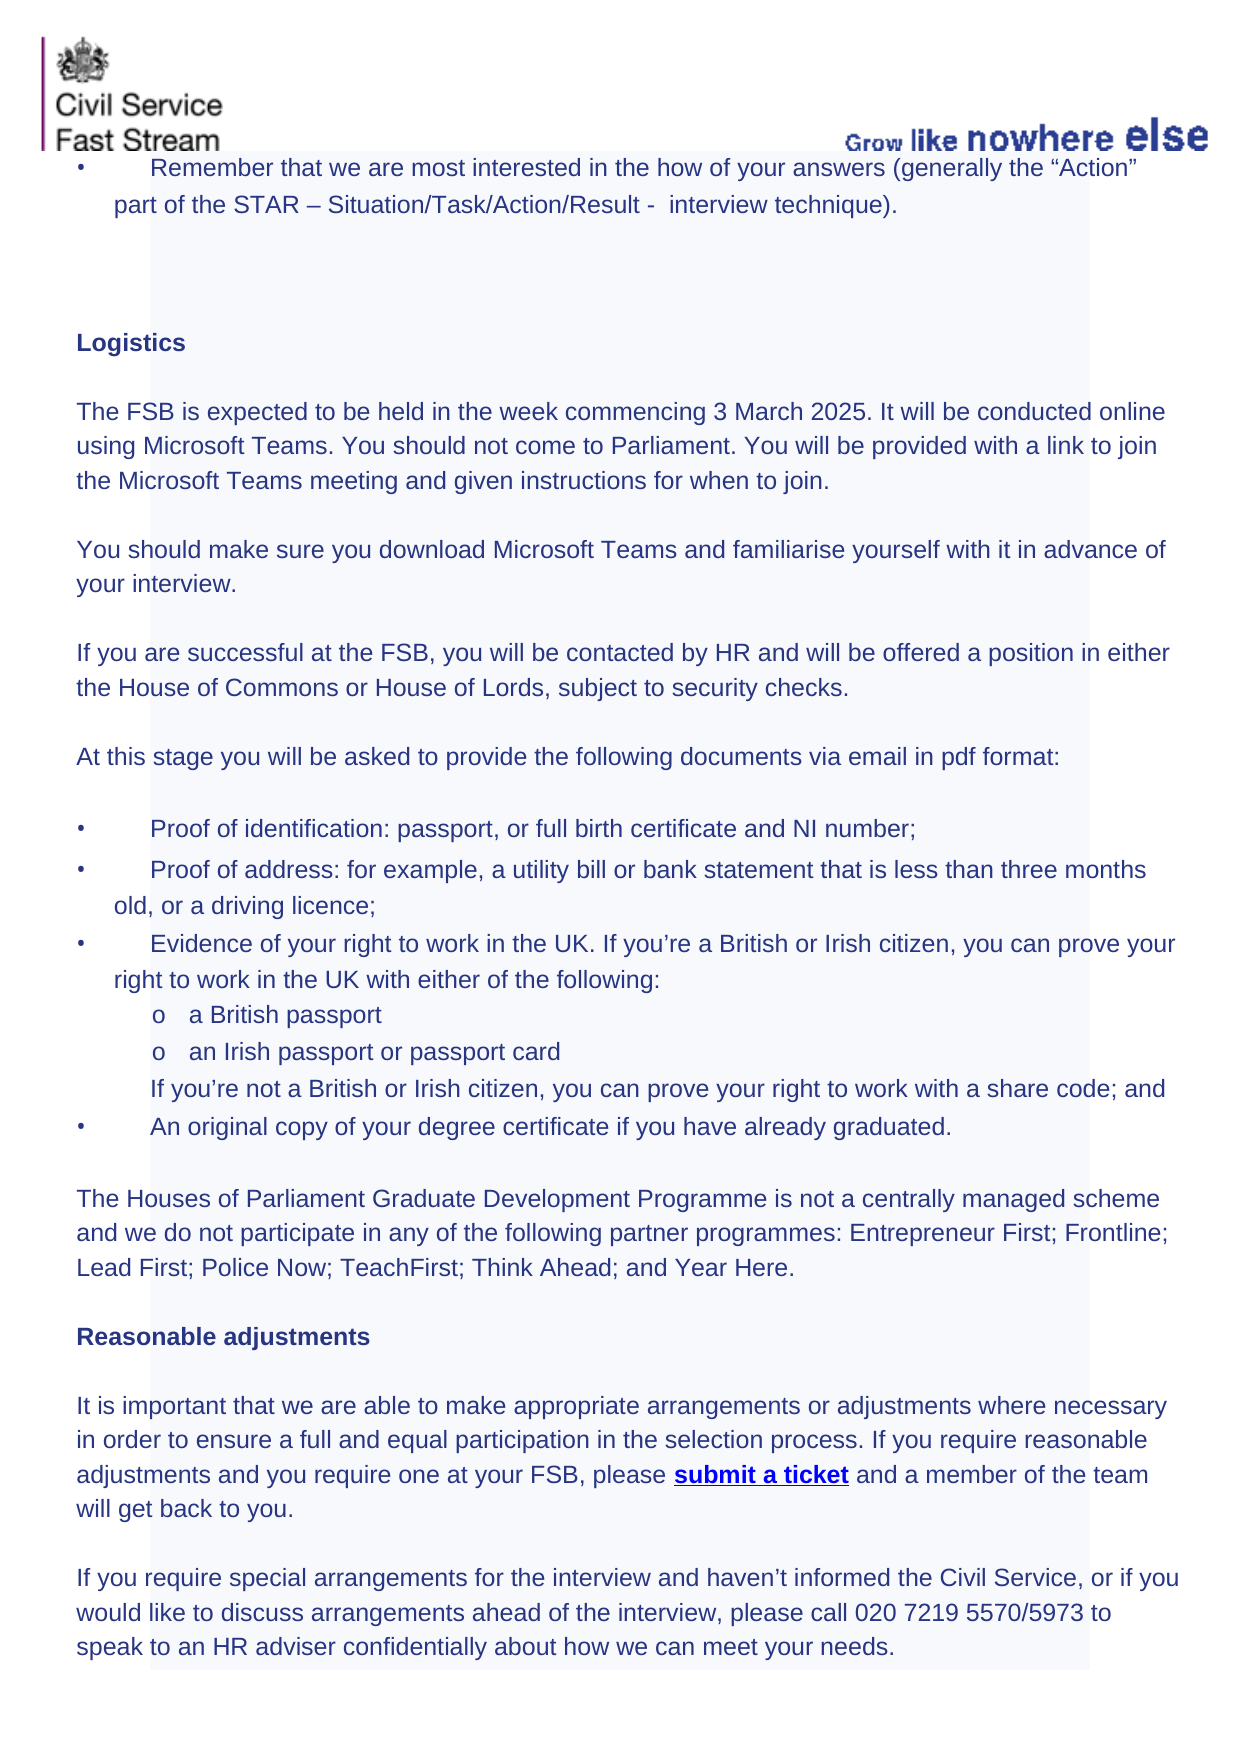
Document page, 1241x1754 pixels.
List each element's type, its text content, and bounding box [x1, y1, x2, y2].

list Proof of address: for example, a utility bill or bank statement that is less than three months old, or a driving licence; [76, 851, 1184, 920]
text If you are successful at the FSB, you will be contacted by HR and will be offered a position in either the House of Commons or House of Lords, subject to security checks. [76, 638, 1184, 701]
text Reasonable adjustments [76, 1322, 1184, 1350]
picture [27, 29, 1213, 151]
text It is important that we are able to make appropriate arrangements or adjustments where necessary in order to ensure a full and equal participation in the selection process. If you require reasonable adjustments and you require one at your FSB, please submit a ticket and a member of the team will get back to you. [76, 1391, 1184, 1523]
list Remember that we are most interested in the how of your answers (generally the “Action” part of the STAR – Situation/Task/Action/Result - interview technique). [76, 150, 1184, 218]
text You should make sure you download Microsoft Teams and familiarise yourself with it in advance of your interview. [76, 534, 1184, 598]
list Proof of identification: passport, or full birth certificate and NI number; [76, 810, 1184, 844]
list Evidence of your right to work in the UK. If you’re a British or Irish citizen, you can prove your right to work in the UK with either of the following: [76, 926, 1184, 994]
text Logistics [76, 328, 1184, 356]
list An original copy of your degree certificate if you have already graduated. [76, 1108, 1184, 1142]
text The Houses of Parliament Graduate Development Programme is not a centrally managed scheme and we do not participate in any of the following partner programmes: Entrepreneur First; Frontline; Lead First; Police Now; TeachFirst; Think Ahead; and Year Here. [76, 1184, 1184, 1281]
text If you’re not a British or Irish citizen, you can prove your right to work with a share code; and [114, 1074, 1184, 1103]
text At this stage you will be asked to provide the following documents via email in pdf format: [76, 741, 1184, 770]
text If you require special arrangements for the interview and haven’t informed the Civil Service, or if you would like to discuss arrangements ahead of the interview, please call 020 7219 5570/5973 to speak to an HR adviser confidentially about how we can meet your needs. [76, 1563, 1184, 1661]
text The FSB is expected to be held in the week commencing 3 March 2025. It will be conducted online using Microsoft Teams. You should not come to Parliament. You will be provided with a link to join the Microsoft Teams meeting and given instructions for when to join. [76, 397, 1184, 494]
list an Irish passport or passport card [151, 1037, 1184, 1068]
list a British passport [151, 1000, 1184, 1031]
